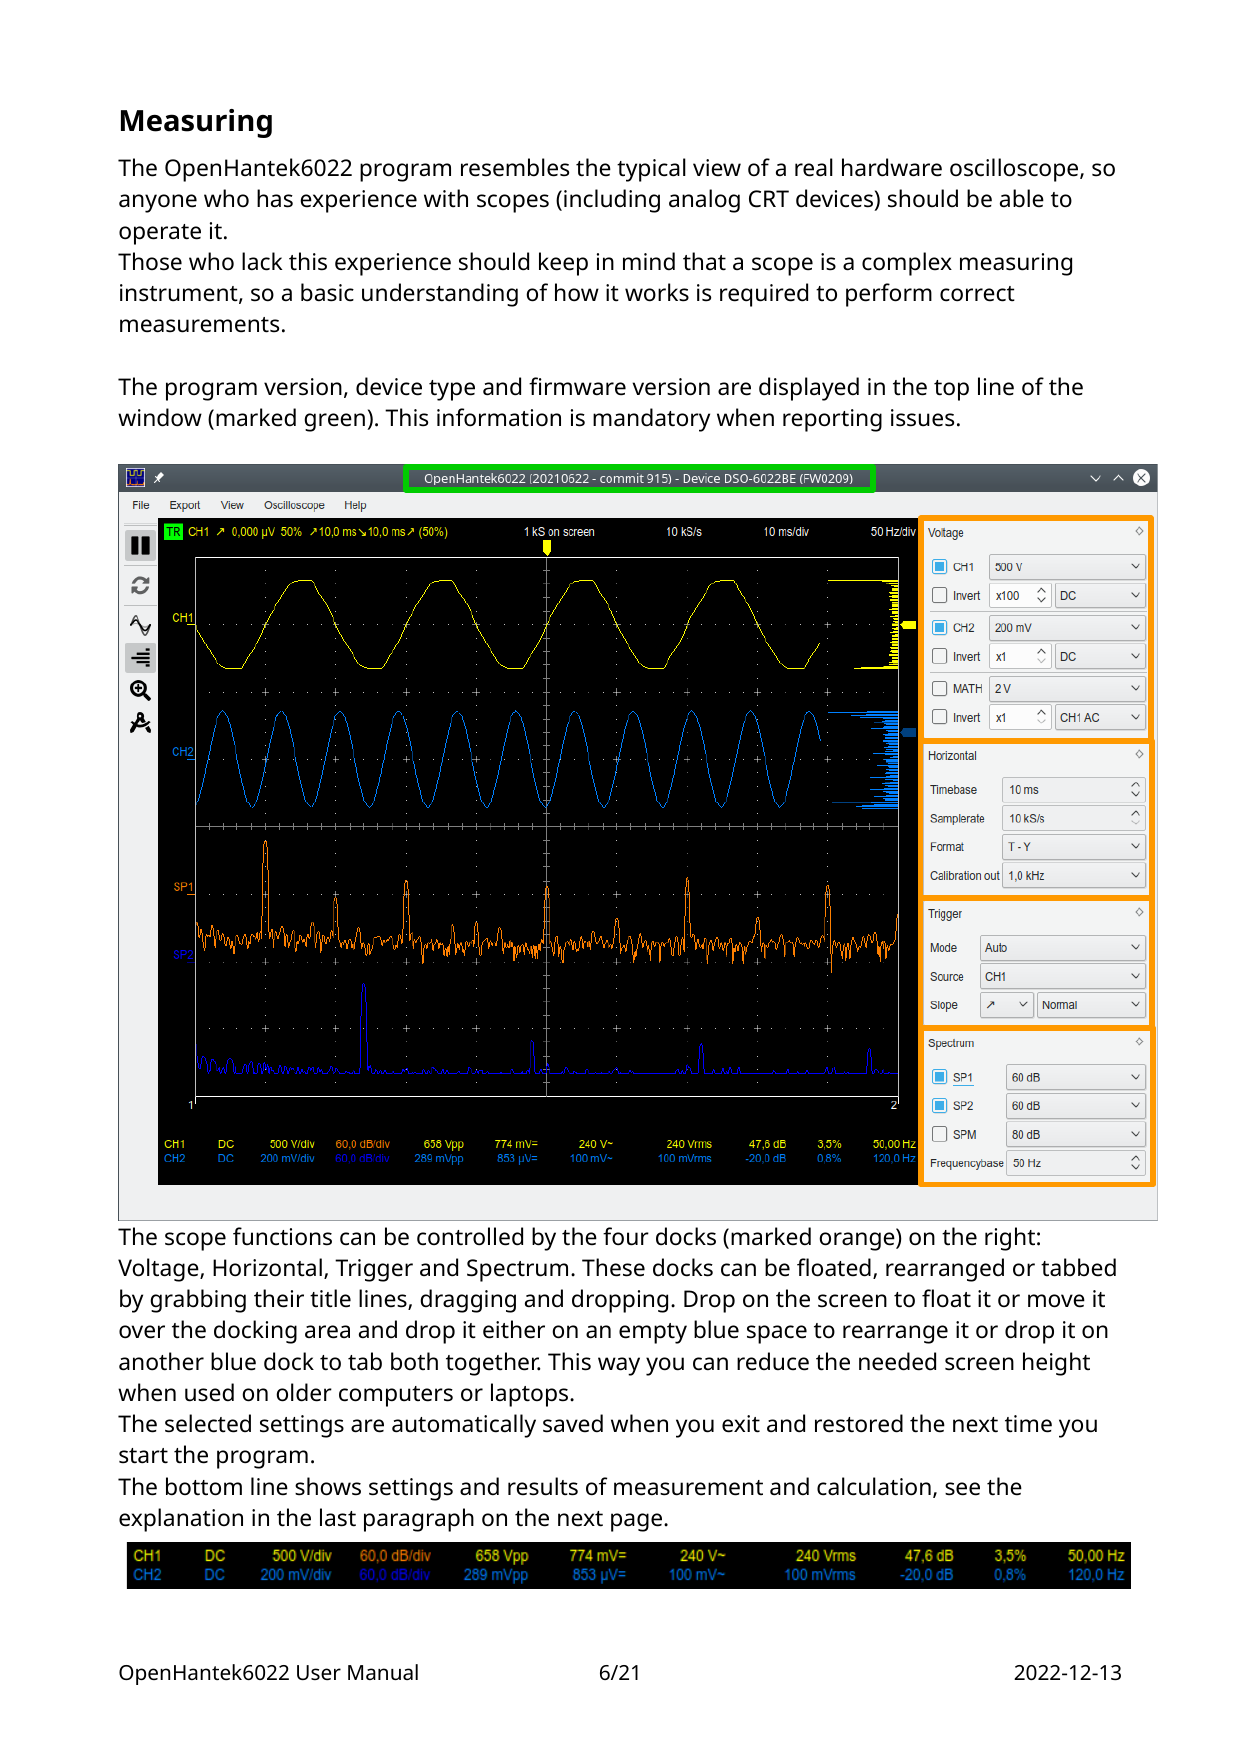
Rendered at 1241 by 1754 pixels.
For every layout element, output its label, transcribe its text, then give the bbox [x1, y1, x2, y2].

text The bottom line shows settings and results of measurement and calculation, see the explanation in the last paragraph on the next page. [118, 1471, 1122, 1533]
picture [118, 464, 1158, 1221]
picture [409, 470, 870, 487]
text The program version, device type and firmware version are displayed in the top line of the window (marked green). This information is mandatory when reporting issues. [118, 371, 1122, 433]
picture [126, 1542, 1131, 1589]
subtitle Measuring [118, 100, 1122, 140]
text The OpenHantek6022 program resembles the typical view of a real hardware oscilloscope, so anyone who has experience with scopes (including analog CRT devices) should be able to operate it. [118, 152, 1122, 246]
text The scope functions can be controlled by the four docks (marked orange) on the right: Voltage, Horizontal, Trigger and Spectrum. These docks can be floated, rearranged or tabbed by grabbing their title lines, dragging and dropping. Drop on the screen to float it or move it over the docking area and drop it either on an empty blue space to rearrange it or drop it on another blue dock to tab both together. This way you can reduce the needed screen height when used on older computers or laptops. The selected settings are automatically saved when you exit and restored the next time you start the program. [118, 1221, 1122, 1471]
text Those who lack this experience should keep in mind that a scope is a complex measuring instrument, so a basic understanding of how it works is required to perform correct measurements. [118, 246, 1122, 340]
